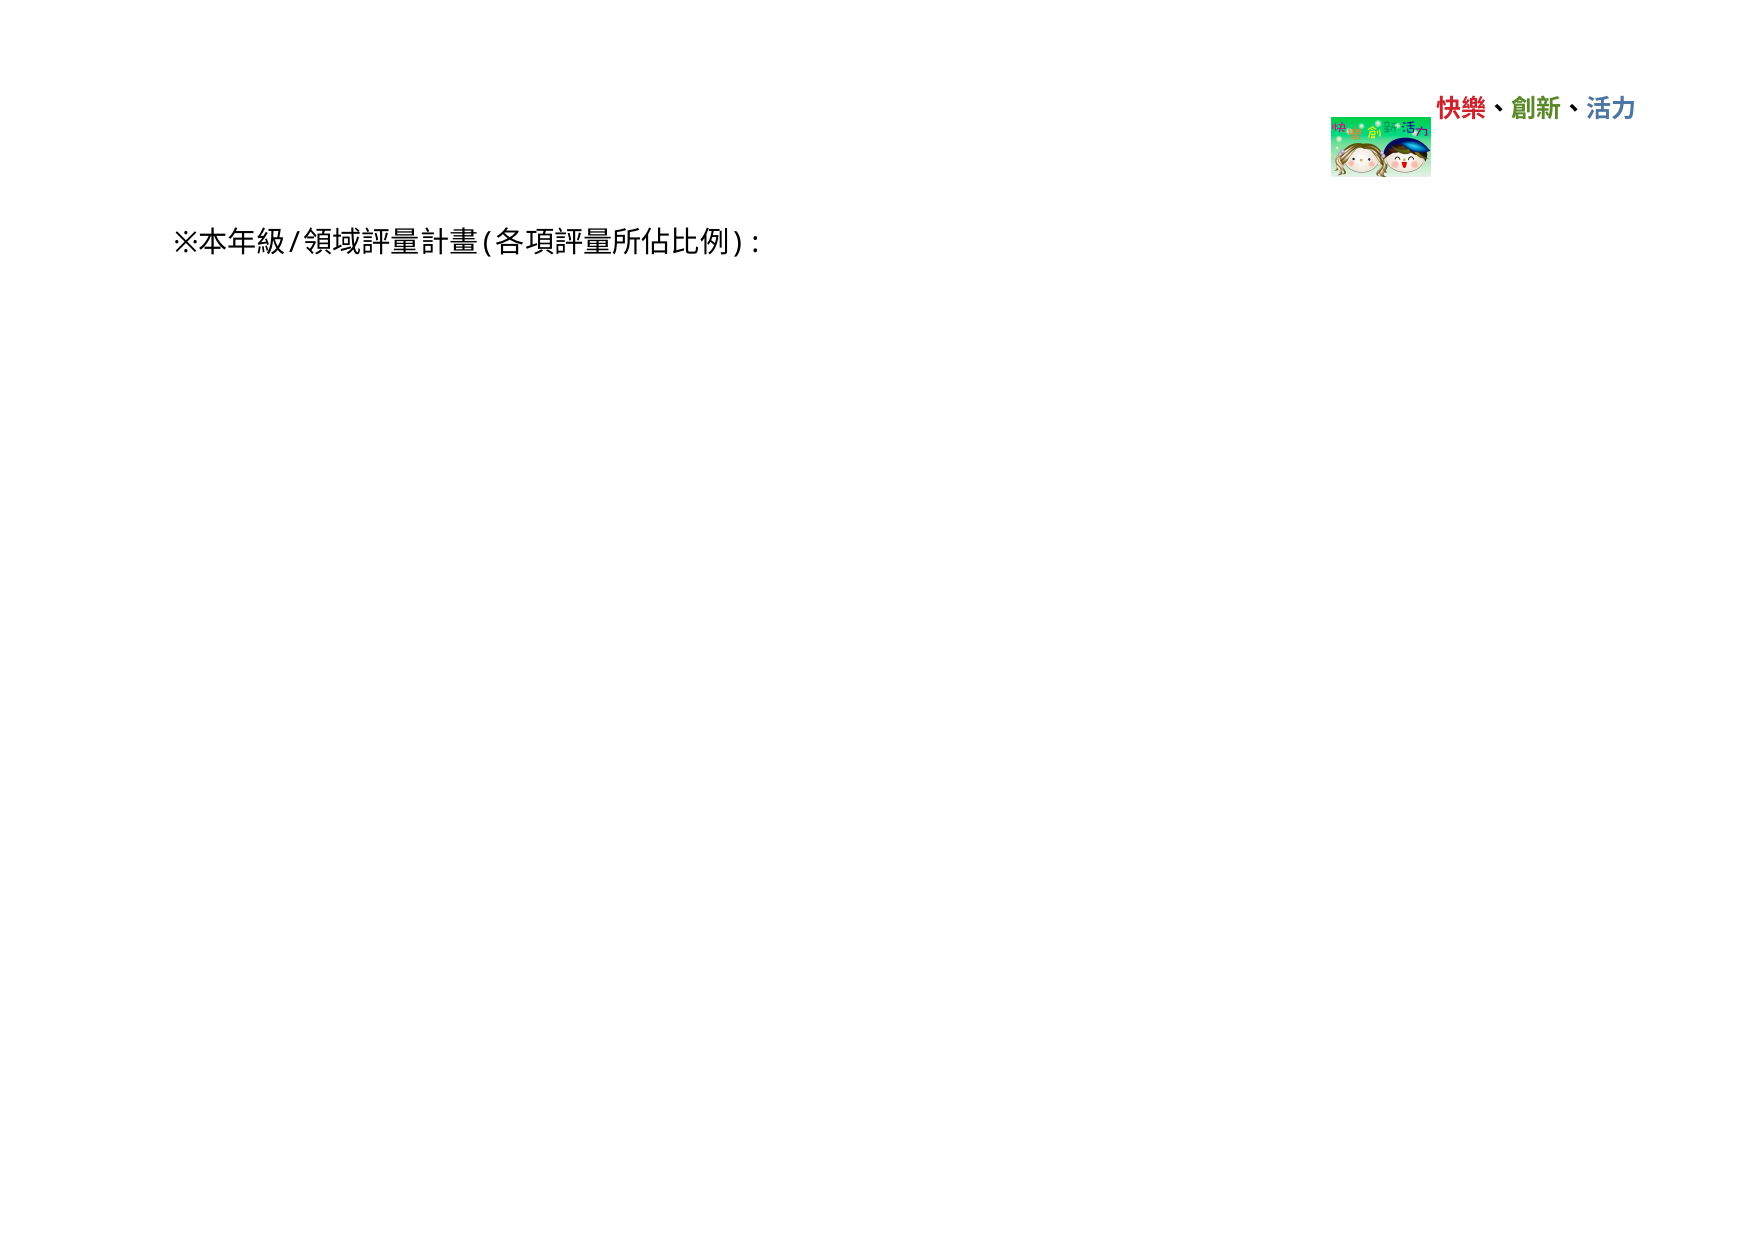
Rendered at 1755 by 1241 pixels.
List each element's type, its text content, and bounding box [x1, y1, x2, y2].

text ※本年級/領域評量計畫(各項評量所佔比例): [174, 198, 1636, 261]
